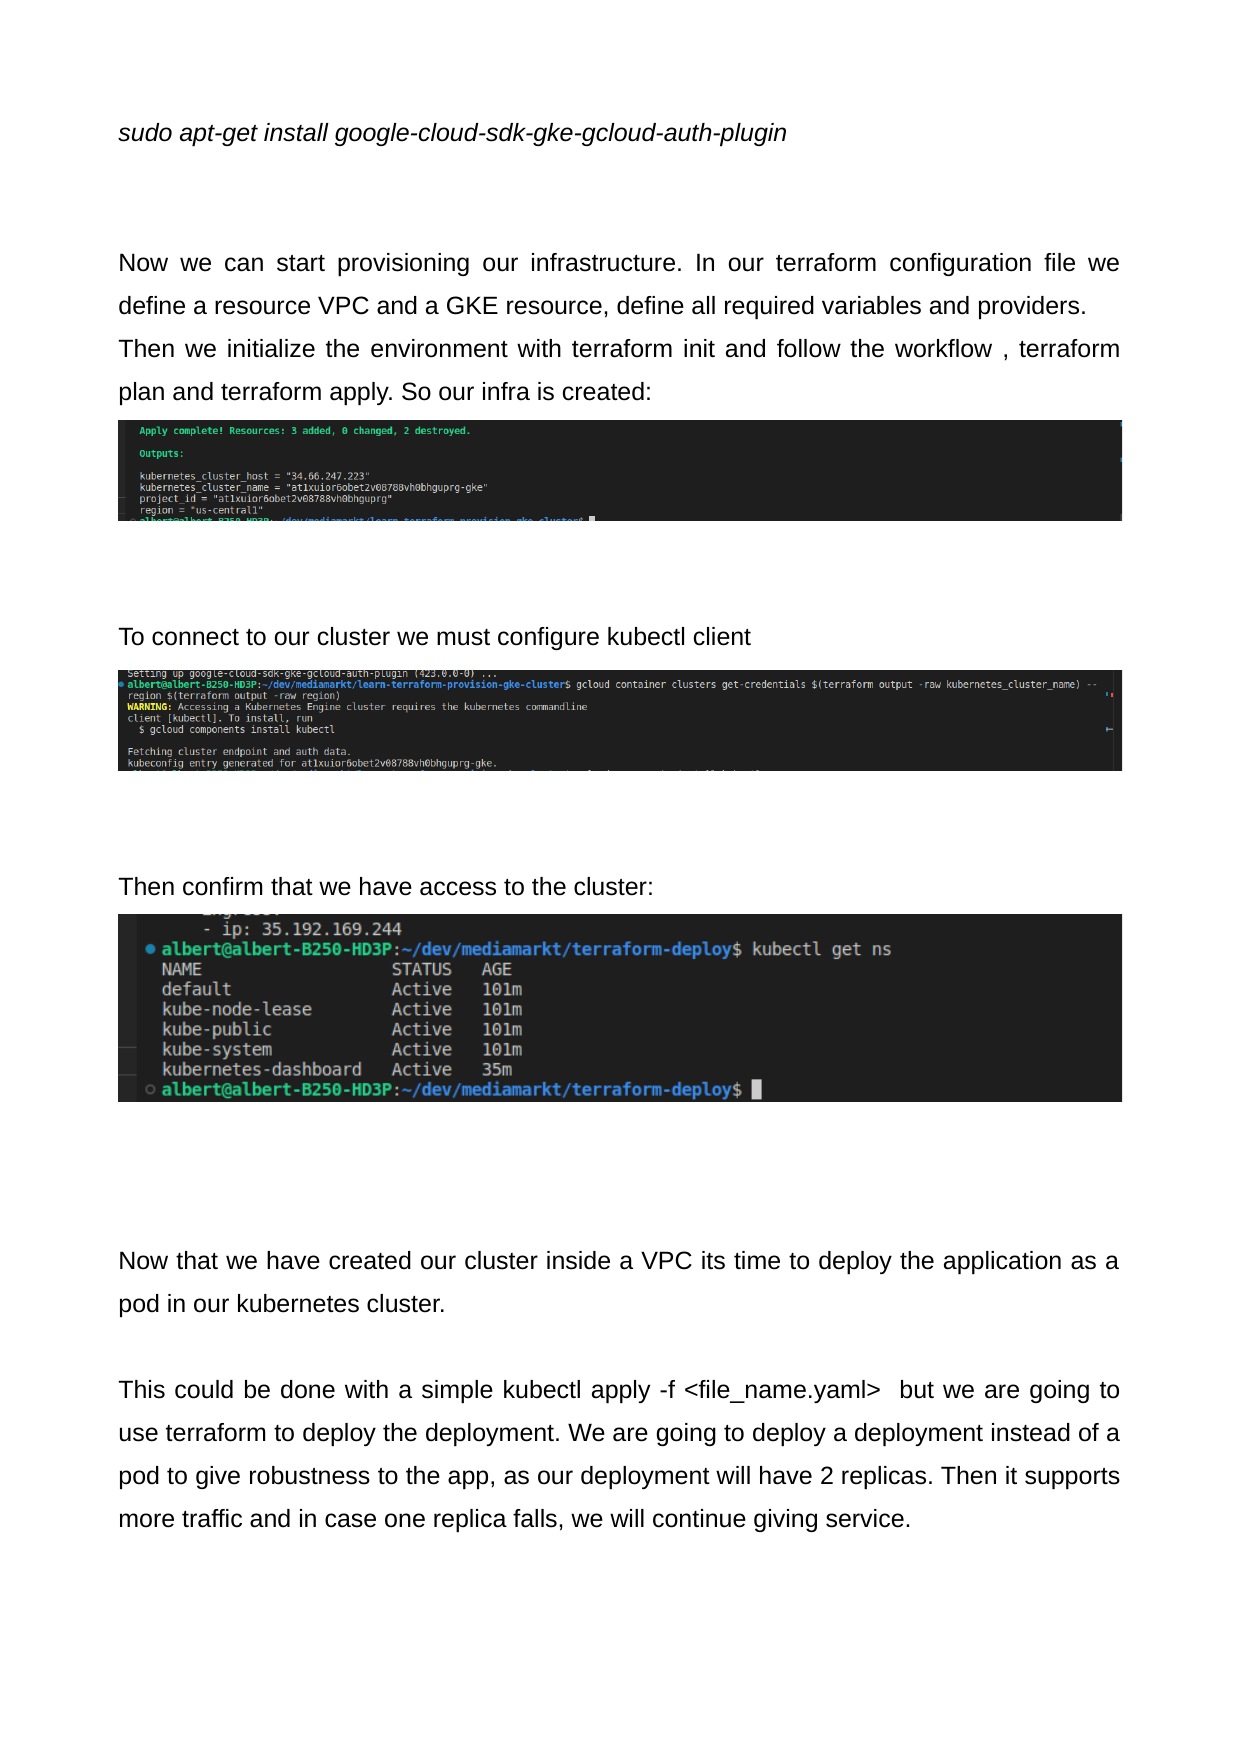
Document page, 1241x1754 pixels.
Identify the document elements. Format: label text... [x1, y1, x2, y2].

text Now we can start provisioning our infrastructure. In our terraform configuration file we define a resource VPC and a GKE resource, define all required variables and providers. [118, 247, 1122, 319]
picture [118, 670, 1123, 771]
picture [118, 420, 1123, 521]
text Then confirm that we have access to the cluster: [118, 871, 1122, 900]
picture [118, 914, 1123, 1102]
text Then we initialize the environment with terraform init and follow the workflow , terraform plan and terraform apply. So our infra is created: [118, 334, 1122, 406]
text This could be done with a simple kubectl apply -f <file_name.yaml> but we are going to use terraform to deploy the deployment. We are going to deploy a deployment instead of a pod to give robustness to the app, as our deployment will have 2 replicas. Then it supports more traffic and in case one replica falls, we will continue giving service. [118, 1375, 1122, 1533]
text To connect to our cluster we must configure kubectl client [118, 622, 1122, 650]
text sudo apt-get install google-cloud-sdk-gke-gcloud-auth-plugin [118, 118, 1122, 147]
text Now that we have created our cluster inside a VPC its time to deploy the application as a pod in our kubernetes cluster. [118, 1246, 1122, 1317]
